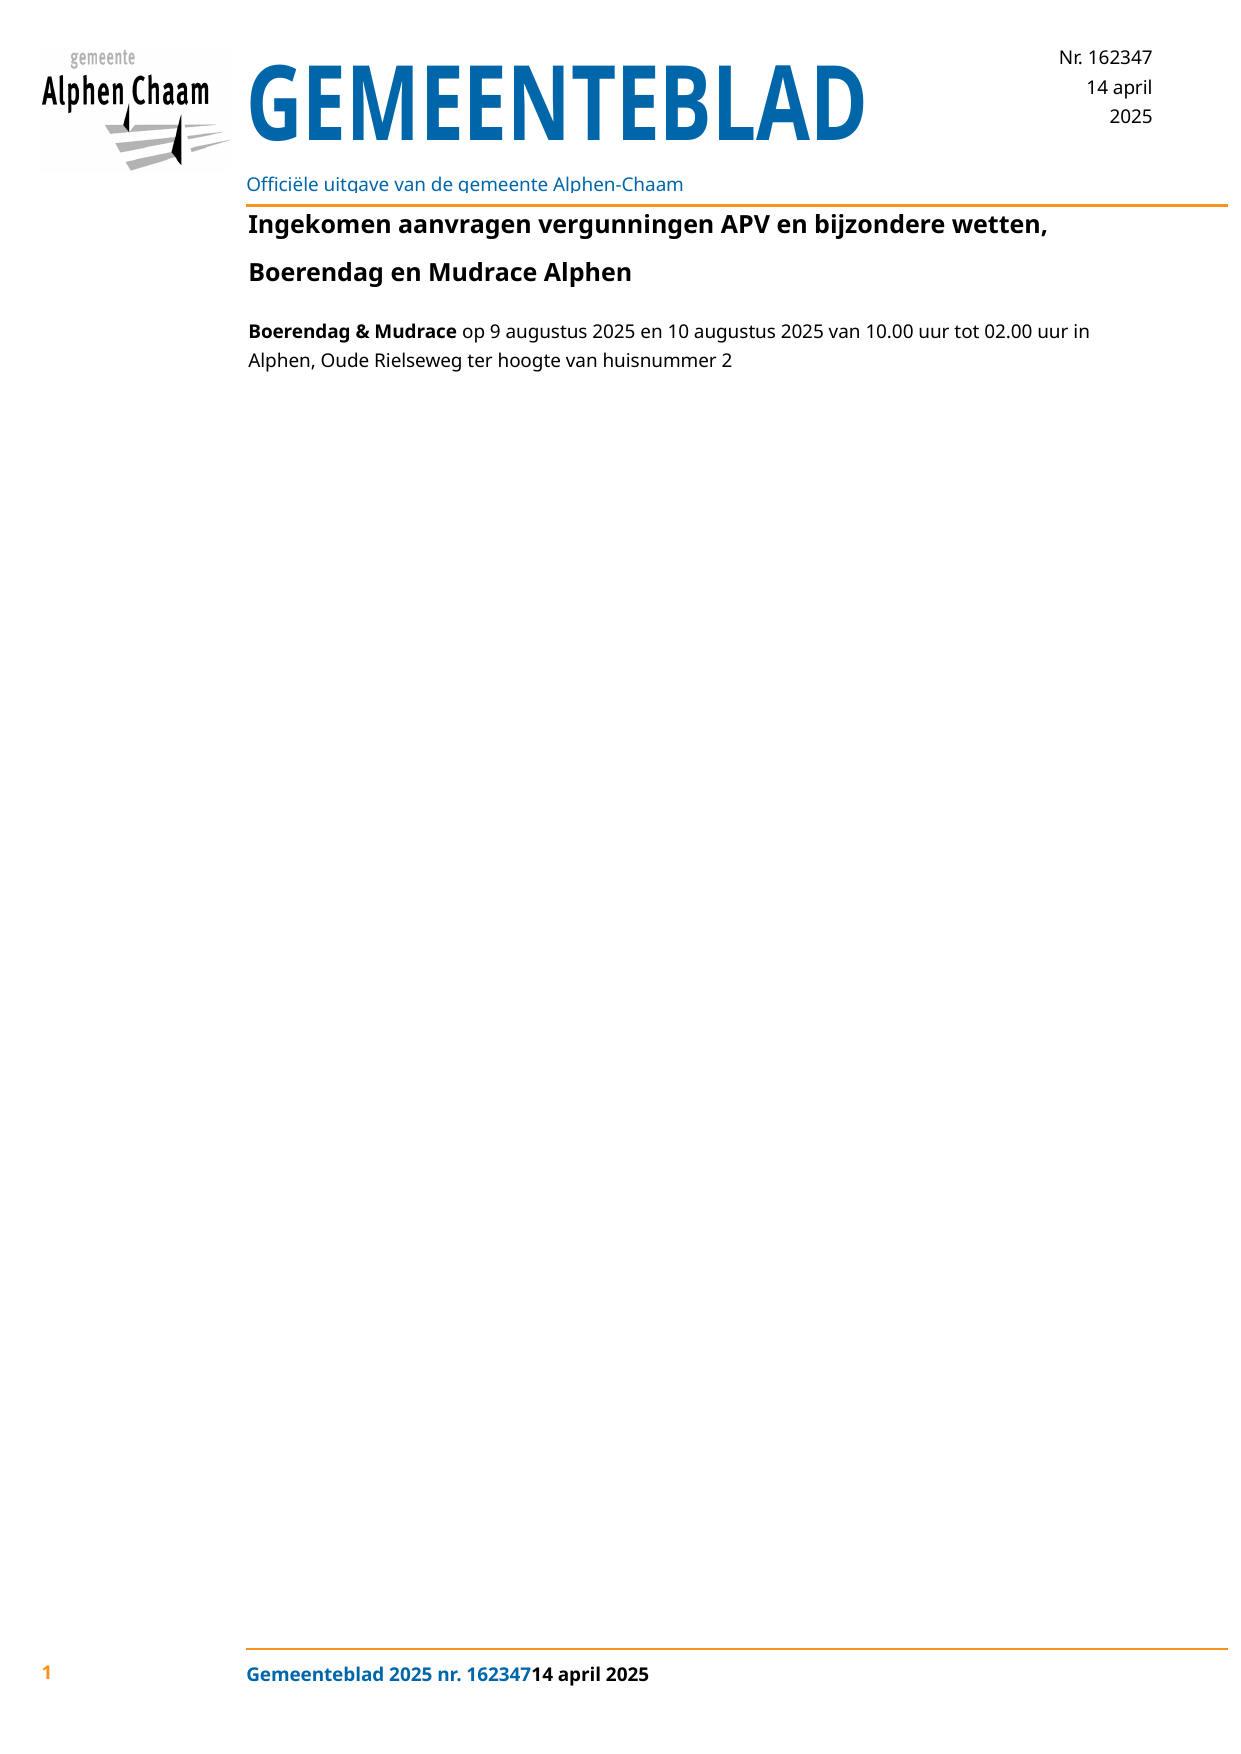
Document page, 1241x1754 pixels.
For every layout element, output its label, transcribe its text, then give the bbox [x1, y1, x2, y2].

picture [41, 47, 231, 172]
text Ingekomen aanvragen vergunningen APV en bijzondere wetten, Boerendag en Mudrace Alphen [248, 207, 1152, 288]
text Boerendag & Mudrace op 9 augustus 2025 en 10 augustus 2025 van 10.00 uur tot 02.00 uur in Alphen, Oude Rielseweg ter hoogte van huisnummer 2 [248, 318, 1152, 373]
